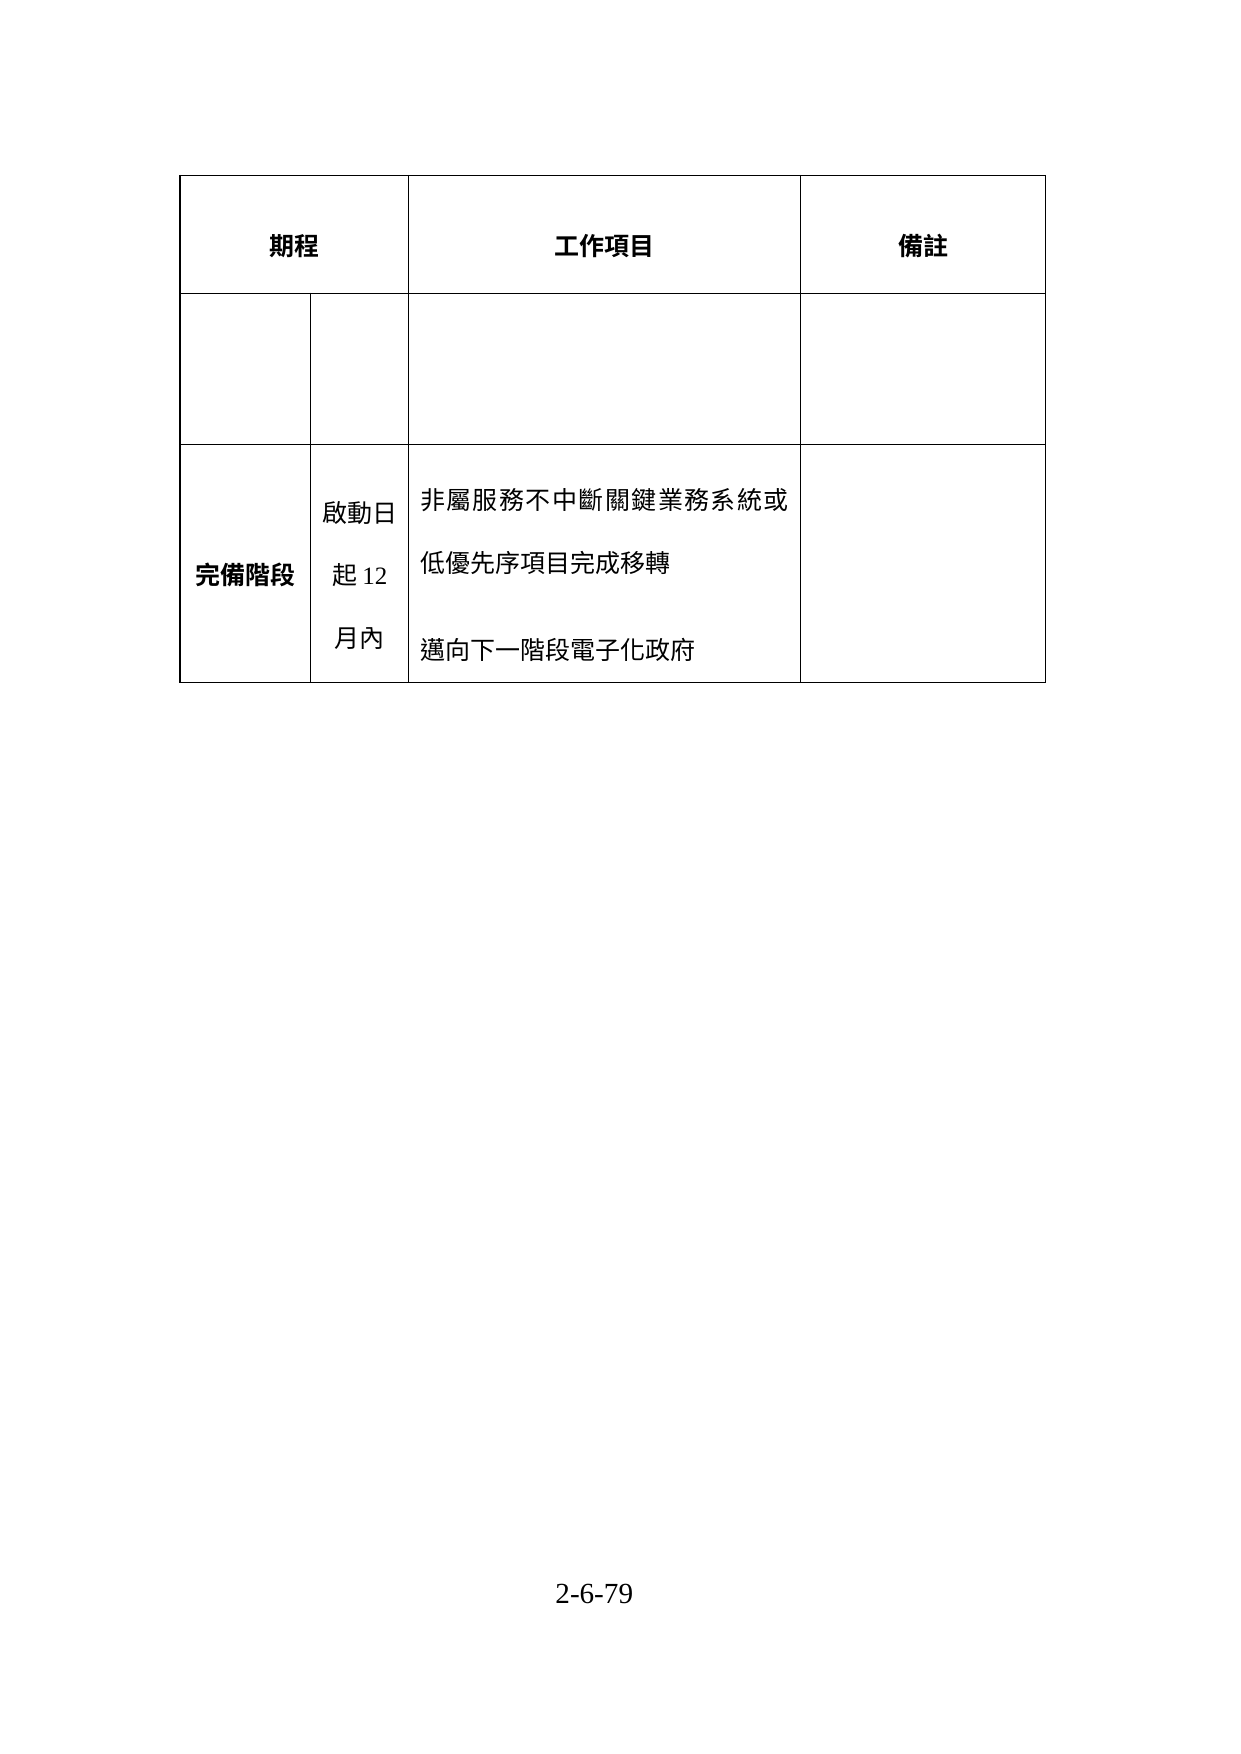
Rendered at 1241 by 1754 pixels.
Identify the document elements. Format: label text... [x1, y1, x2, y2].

table_cell [409, 294, 800, 443]
table_cell [801, 445, 1045, 682]
table_header 期程 [181, 176, 408, 292]
table_cell 啟動日起12月內 [311, 445, 408, 682]
table_cell 完備階段 [181, 445, 310, 682]
table_header 工作項目 [409, 176, 800, 292]
table_cell [801, 294, 1045, 443]
table_cell [181, 294, 310, 443]
table_cell 非屬服務不中斷關鍵業務系統或低優先序項目完成移轉 邁向下一階段電子化政府 [409, 445, 800, 682]
table_cell [311, 294, 408, 443]
table_header 備註 [801, 176, 1045, 292]
